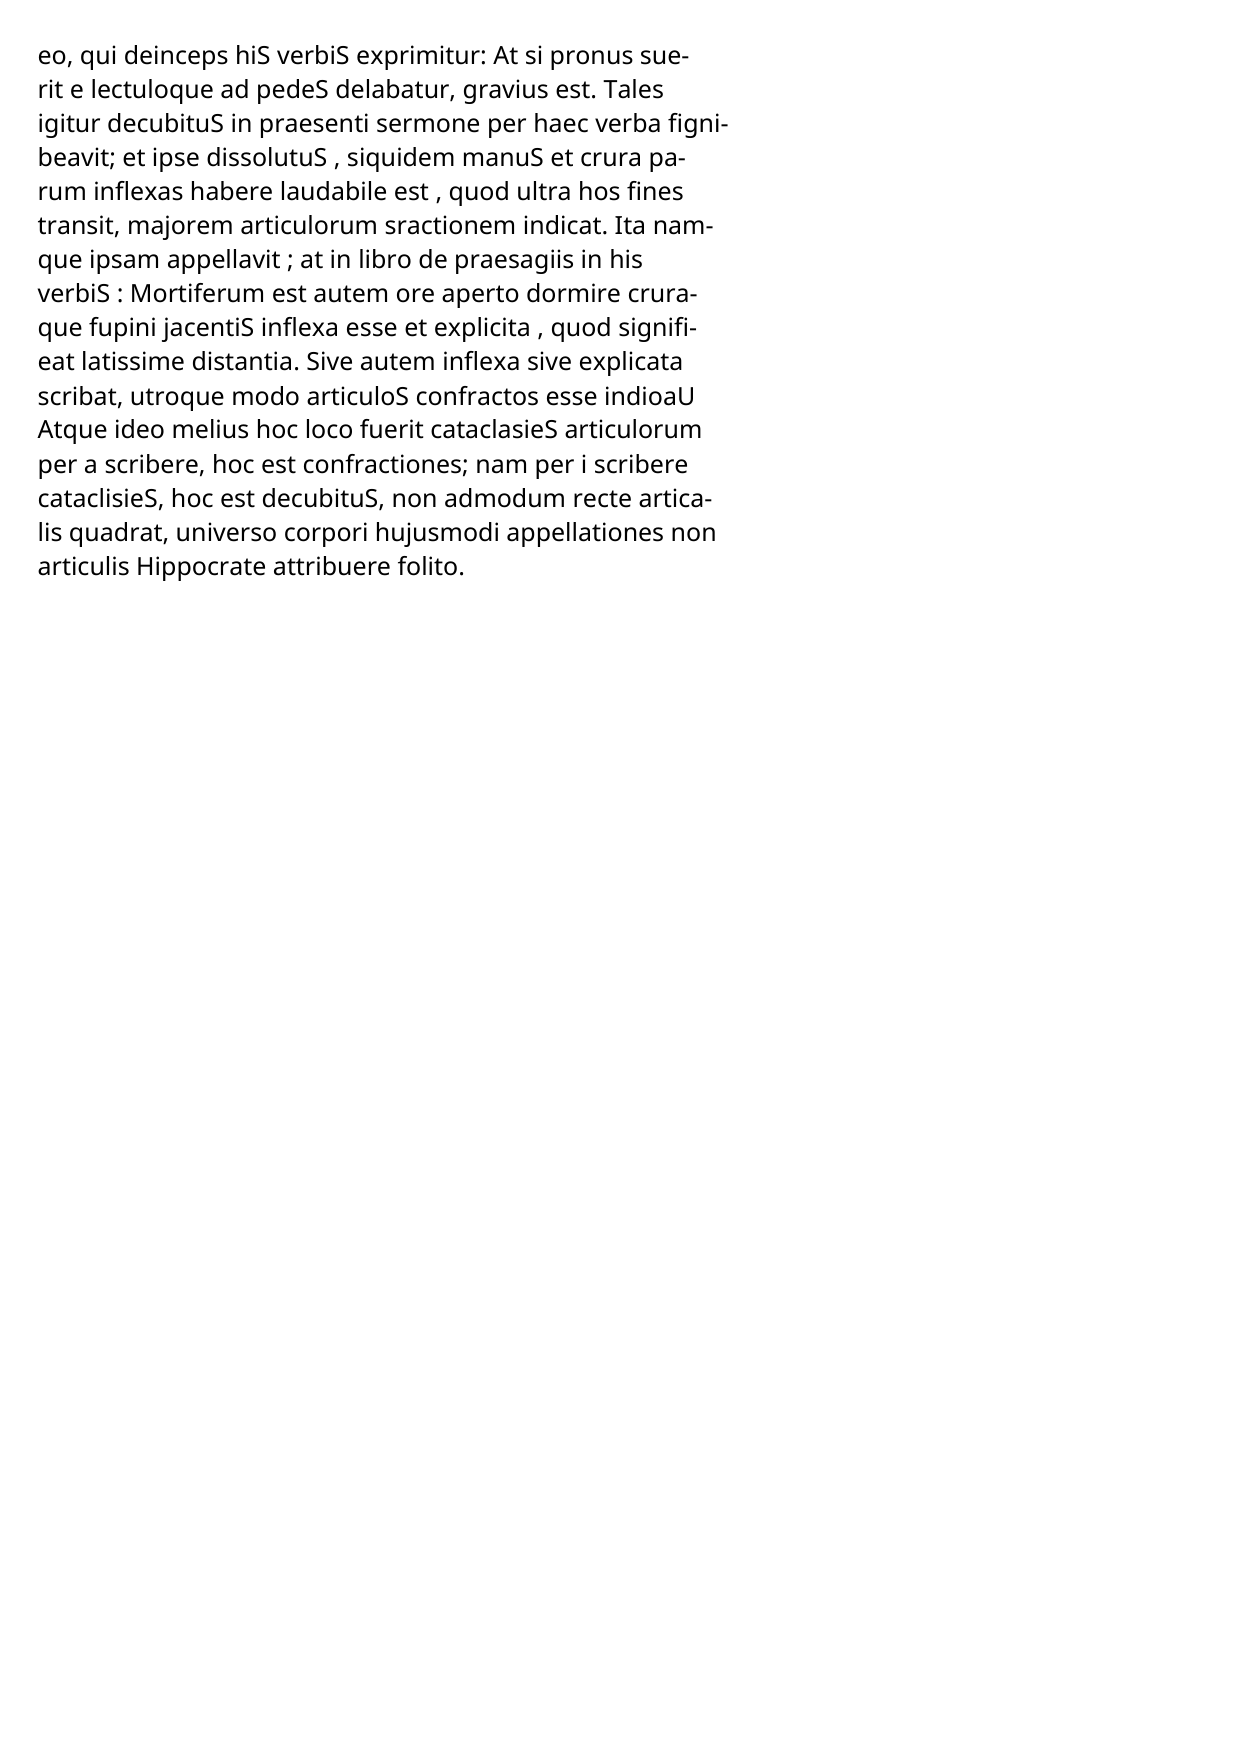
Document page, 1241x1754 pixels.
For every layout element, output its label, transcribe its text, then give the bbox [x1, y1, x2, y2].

text eo, qui deinceps hiS verbiS exprimitur: At si pronus sue- rit e lectuloque ad pedeS delabatur, gravius est. Tales igitur decubituS in praesenti sermone per haec verba figni- beavit; et ipse dissolutuS , siquidem manuS et crura pa- rum inflexas habere laudabile est , quod ultra hos fines transit, majorem articulorum sractionem indicat. Ita nam- que ipsam appellavit ; at in libro de praesagiis in his verbiS : Mortiferum est autem ore aperto dormire crura- que fupini jacentiS inflexa esse et explicita , quod signifi- eat latissime distantia. Sive autem inflexa sive explicata scribat, utroque modo articuloS confractos esse indioaU Atque ideo melius hoc loco fuerit cataclasieS articulorum per a scribere, hoc est confractiones; nam per i scribere cataclisieS, hoc est decubituS, non admodum recte artica- lis quadrat, universo corpori hujusmodi appellationes non articulis Hippocrate attribuere folito. [37, 37, 1203, 582]
